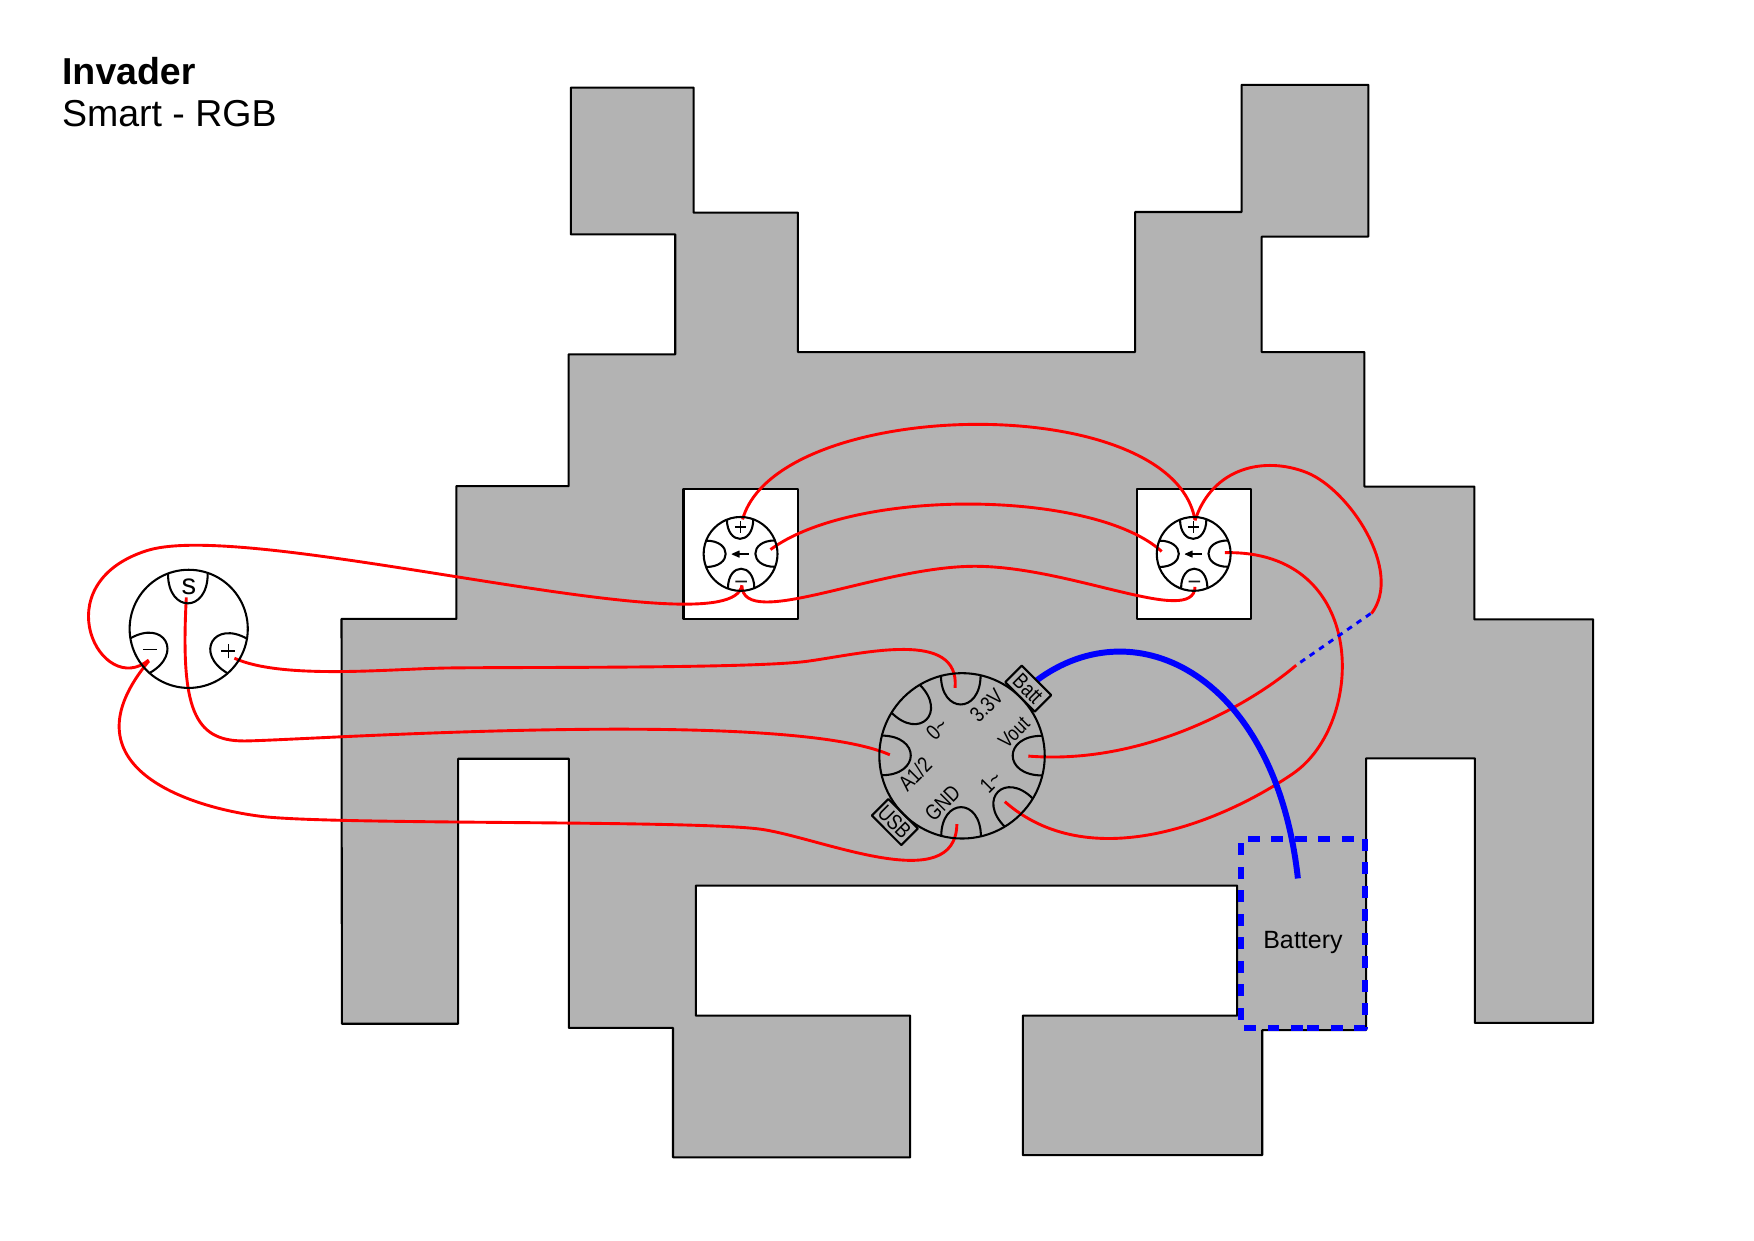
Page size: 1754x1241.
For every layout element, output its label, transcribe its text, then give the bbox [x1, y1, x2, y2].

text_box Invader Smart - RGB [47, 42, 331, 142]
text_box Vout [994, 713, 1033, 751]
text_box GND [919, 780, 965, 825]
text_box USB [871, 799, 918, 846]
text_box [341, 84, 1594, 1158]
text_box Batt [1005, 665, 1052, 712]
text_box A1/2 [892, 751, 938, 797]
text_box Battery [1240, 838, 1366, 1029]
text_box 0~ [922, 710, 955, 743]
text_box 1~ [974, 765, 1008, 798]
text_box s [177, 571, 201, 598]
text_box 3.3V [970, 688, 1003, 722]
